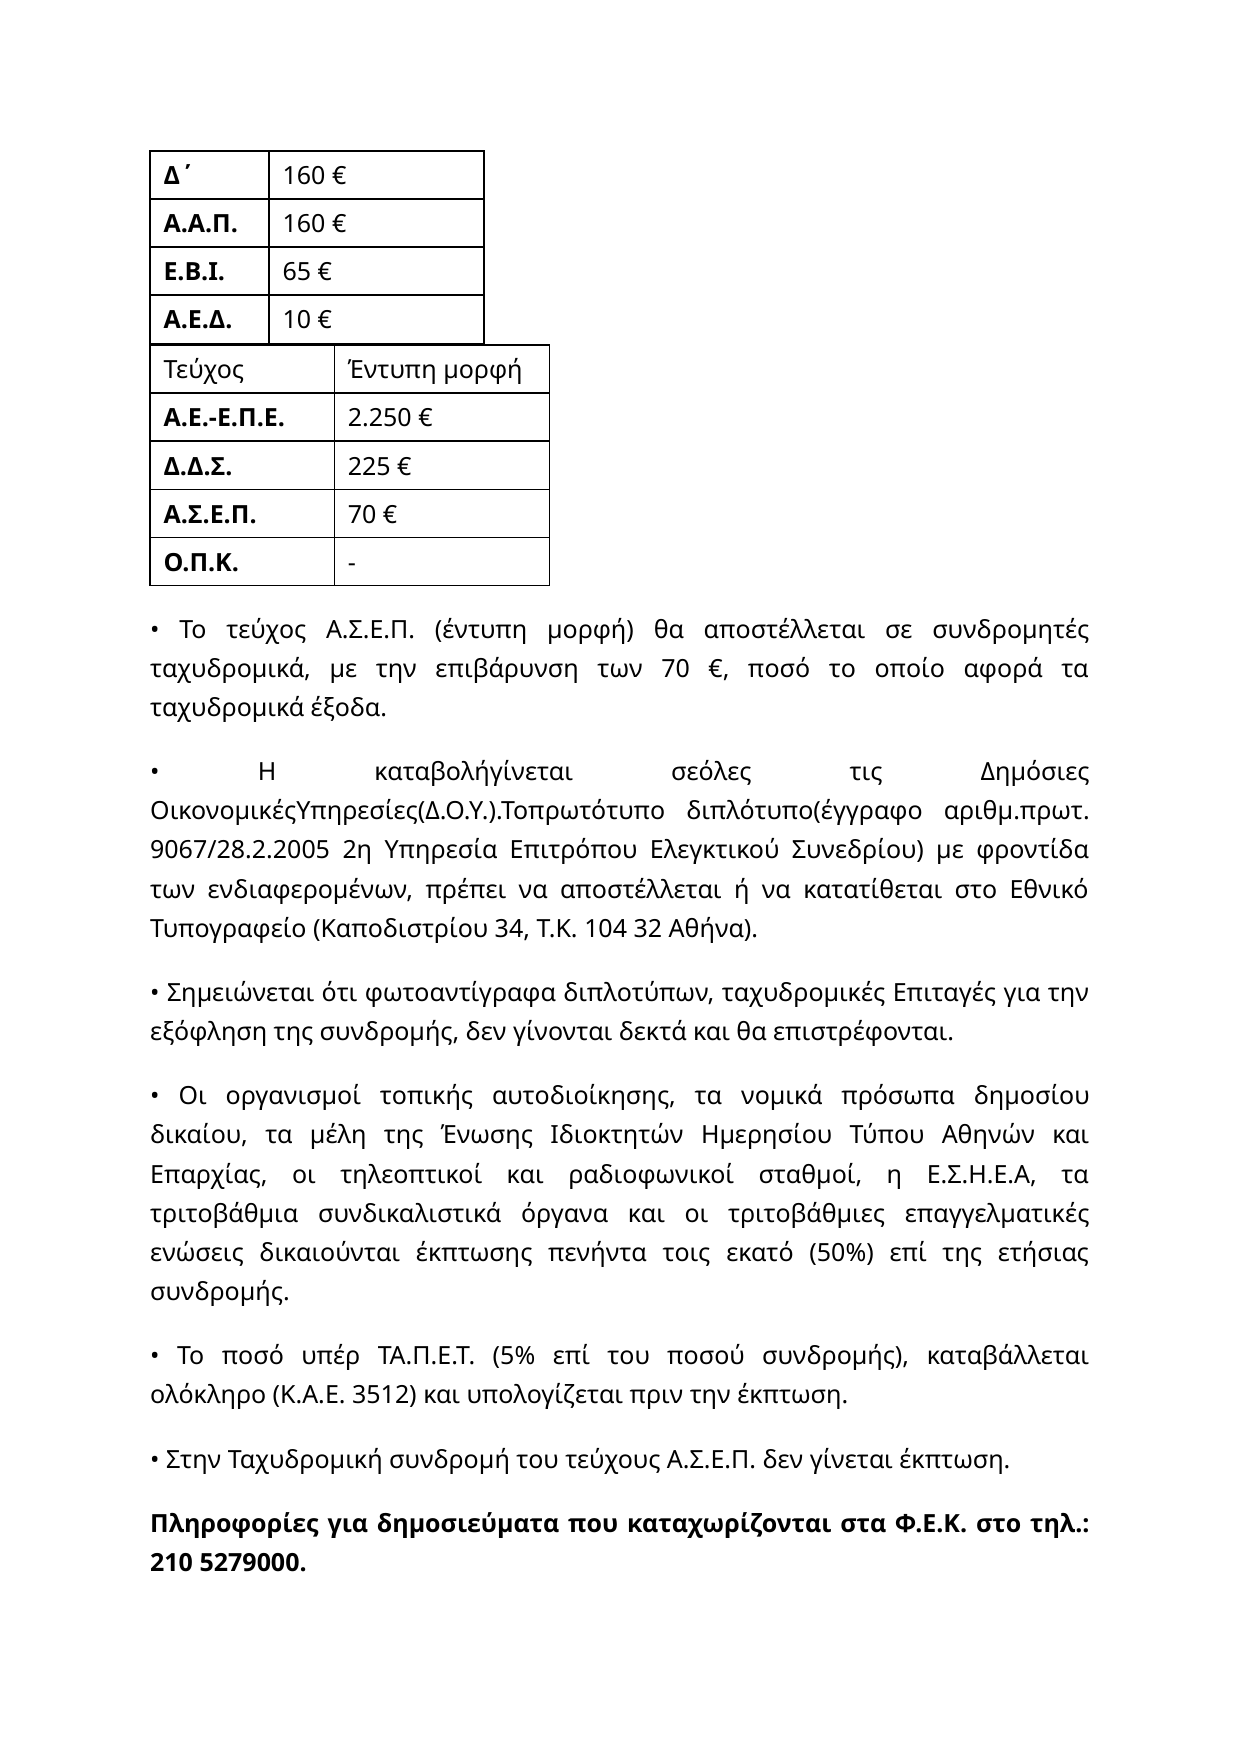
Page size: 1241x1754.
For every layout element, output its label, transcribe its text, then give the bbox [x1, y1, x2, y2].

table_cell 160 € [270, 152, 483, 198]
text • Η καταβολήγίνεται σεόλες τις Δημόσιες ΟικονομικέςΥπηρεσίες(Δ.Ο.Υ.).Τοπρωτότυπο διπλότυπο(έγγραφο αριθμ.πρωτ. 9067/28.2.2005 2η Υπηρεσία Επιτρόπου Ελεγκτικού Συνεδρίου) με φροντίδα των ενδιαφερομένων, πρέπει να αποστέλλεται ή να κατατίθεται στο Εθνικό Τυπογραφείο (Καποδιστρίου 34, Τ.Κ. 104 32 Αθήνα). [150, 754, 1090, 944]
text • Στην Ταχυδρομική συνδρομή του τεύχους Α.Σ.Ε.Π. δεν γίνεται έκπτωση. [150, 1441, 1090, 1475]
table_cell 10 € [270, 296, 483, 342]
table_cell - [335, 538, 549, 585]
table_cell 2.250 € [335, 394, 549, 440]
table_cell Α.Ε.Δ. [151, 296, 268, 342]
text Πληροφορίες για δημοσιεύματα που καταχωρίζονται στα Φ.Ε.Κ. στο τηλ.: 210 5279000. [150, 1505, 1090, 1579]
table_header Τεύχος [151, 346, 334, 392]
table_cell Ο.Π.Κ. [151, 538, 334, 585]
table_cell 160 € [270, 200, 483, 246]
table_header Έντυπη μορφή [335, 346, 549, 392]
table_cell Δ΄ [151, 152, 268, 198]
text • Το ποσό υπέρ ΤΑ.Π.Ε.Τ. (5% επί του ποσού συνδρομής), καταβάλλεται ολόκληρο (Κ.Α.Ε. 3512) και υπολογίζεται πριν την έκπτωση. [150, 1338, 1090, 1411]
table_cell 65 € [270, 248, 483, 294]
table_cell Δ.Δ.Σ. [151, 442, 334, 488]
text • Οι οργανισμοί τοπικής αυτοδιοίκησης, τα νομικά πρόσωπα δημοσίου δικαίου, τα μέλη της Ένωσης Ιδιοκτητών Ημερησίου Τύπου Αθηνών και Επαρχίας, οι τηλεοπτικοί και ραδιοφωνικοί σταθμοί, η Ε.Σ.Η.Ε.Α, τα τριτοβάθμια συνδικαλιστικά όργανα και οι τριτοβάθμιες επαγγελματικές ενώσεις δικαιούνται έκπτωσης πενήντα τοις εκατό (50%) επί της ετήσιας συνδρομής. [150, 1078, 1090, 1308]
table_cell 70 € [335, 490, 549, 537]
text • Το τεύχος Α.Σ.Ε.Π. (έντυπη μορφή) θα αποστέλλεται σε συνδρομητές ταχυδρομικά, με την επιβάρυνση των 70 €, ποσό το οποίο αφορά τα ταχυδρομικά έξοδα. [150, 611, 1090, 724]
table_cell Ε.Β.Ι. [151, 248, 268, 294]
table_cell Α.Σ.Ε.Π. [151, 490, 334, 537]
table_cell Α.Α.Π. [151, 200, 268, 246]
table_cell 225 € [335, 442, 549, 488]
text • Σημειώνεται ότι φωτοαντίγραφα διπλοτύπων, ταχυδρομικές Επιταγές για την εξόφληση της συνδρομής, δεν γίνονται δεκτά και θα επιστρέφονται. [150, 974, 1090, 1048]
table_cell Α.Ε.-Ε.Π.Ε. [151, 394, 334, 440]
